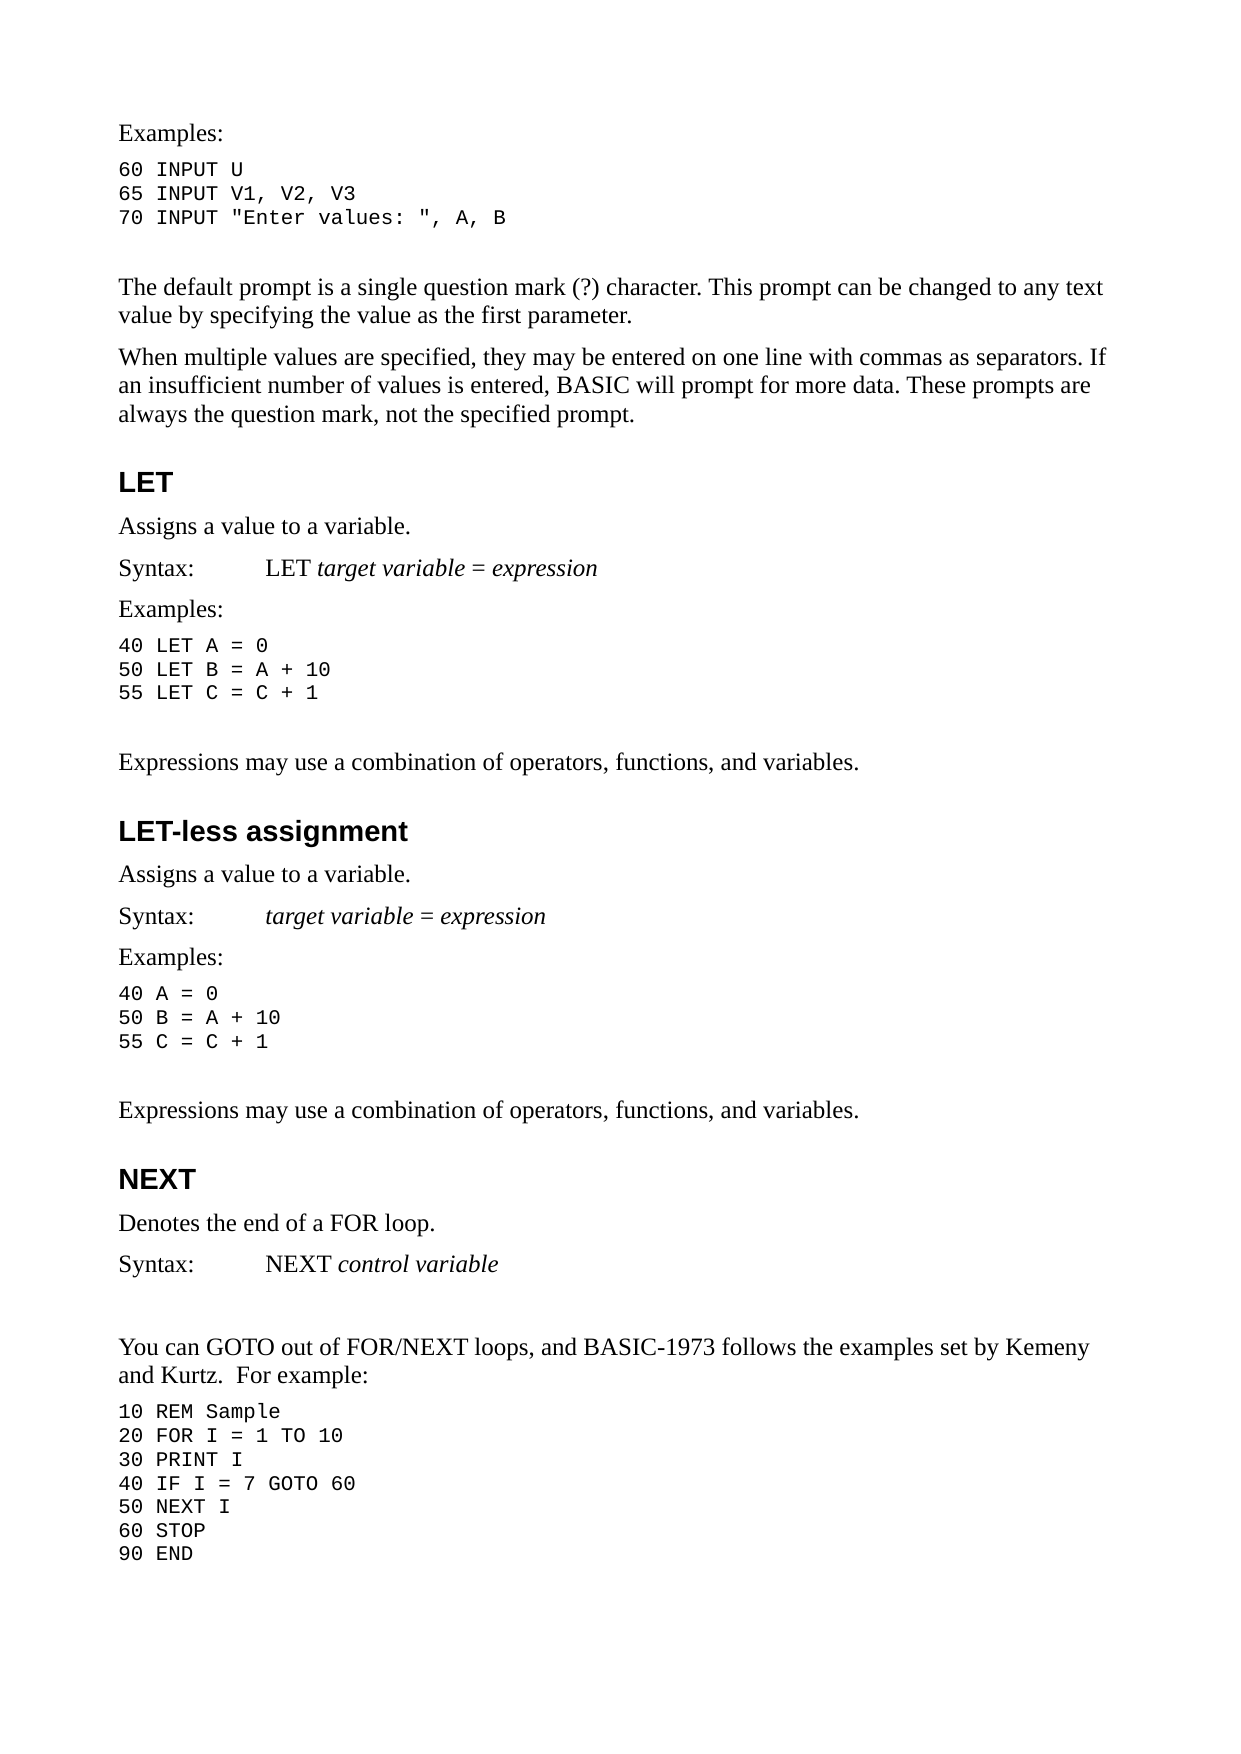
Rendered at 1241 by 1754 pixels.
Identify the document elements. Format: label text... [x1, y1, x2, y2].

text When multiple values are specified, they may be entered on one line with commas as separators. If an insufficient number of values is entered, BASIC will prompt for more data. These prompts are always the question mark, not the specified prompt. [118, 342, 1122, 428]
text Examples: [118, 594, 1122, 623]
text 55 C = C + 1 [118, 1031, 1122, 1054]
text 65 INPUT V1, V2, V3 [118, 183, 1122, 207]
subtitle NEXT [118, 1162, 1122, 1195]
text Assigns a value to a variable. [118, 859, 1122, 888]
text 55 LET C = C + 1 [118, 682, 1122, 706]
text 30 PRINT I [118, 1449, 1122, 1472]
text 40 IF I = 7 GOTO 60 [118, 1472, 1122, 1496]
text Examples: [118, 942, 1122, 971]
text Assigns a value to a variable. [118, 511, 1122, 540]
text 40 A = 0 [118, 983, 1122, 1007]
text 50 LET B = A + 10 [118, 659, 1122, 682]
text 10 REM Sample [118, 1402, 1122, 1425]
text 60 INPUT U [118, 159, 1122, 183]
text Expressions may use a combination of operators, functions, and variables. [118, 747, 1122, 776]
text 90 END [118, 1543, 1122, 1567]
text Examples: [118, 118, 1122, 147]
text 20 FOR I = 1 TO 10 [118, 1425, 1122, 1449]
subtitle LET-less assignment [118, 813, 1122, 847]
text Expressions may use a combination of operators, functions, and variables. [118, 1096, 1122, 1124]
text Syntax: LET target variable = expression [118, 553, 1122, 581]
text 50 NEXT I [118, 1496, 1122, 1520]
text You can GOTO out of FOR/NEXT loops, and BASIC-1973 follows the examples set by Kemeny and Kurtz. For example: [118, 1332, 1122, 1389]
text Denotes the end of a FOR loop. [118, 1208, 1122, 1237]
text 70 INPUT "Enter values: ", A, B [118, 207, 1122, 230]
text 50 B = A + 10 [118, 1007, 1122, 1031]
text 60 STOP [118, 1520, 1122, 1543]
text The default prompt is a single question mark (?) character. This prompt can be changed to any text value by specifying the value as the first parameter. [118, 272, 1122, 329]
text Syntax: target variable = expression [118, 901, 1122, 929]
text Syntax: NEXT control variable [118, 1249, 1122, 1278]
text 40 LET A = 0 [118, 635, 1122, 659]
subtitle LET [118, 465, 1122, 499]
